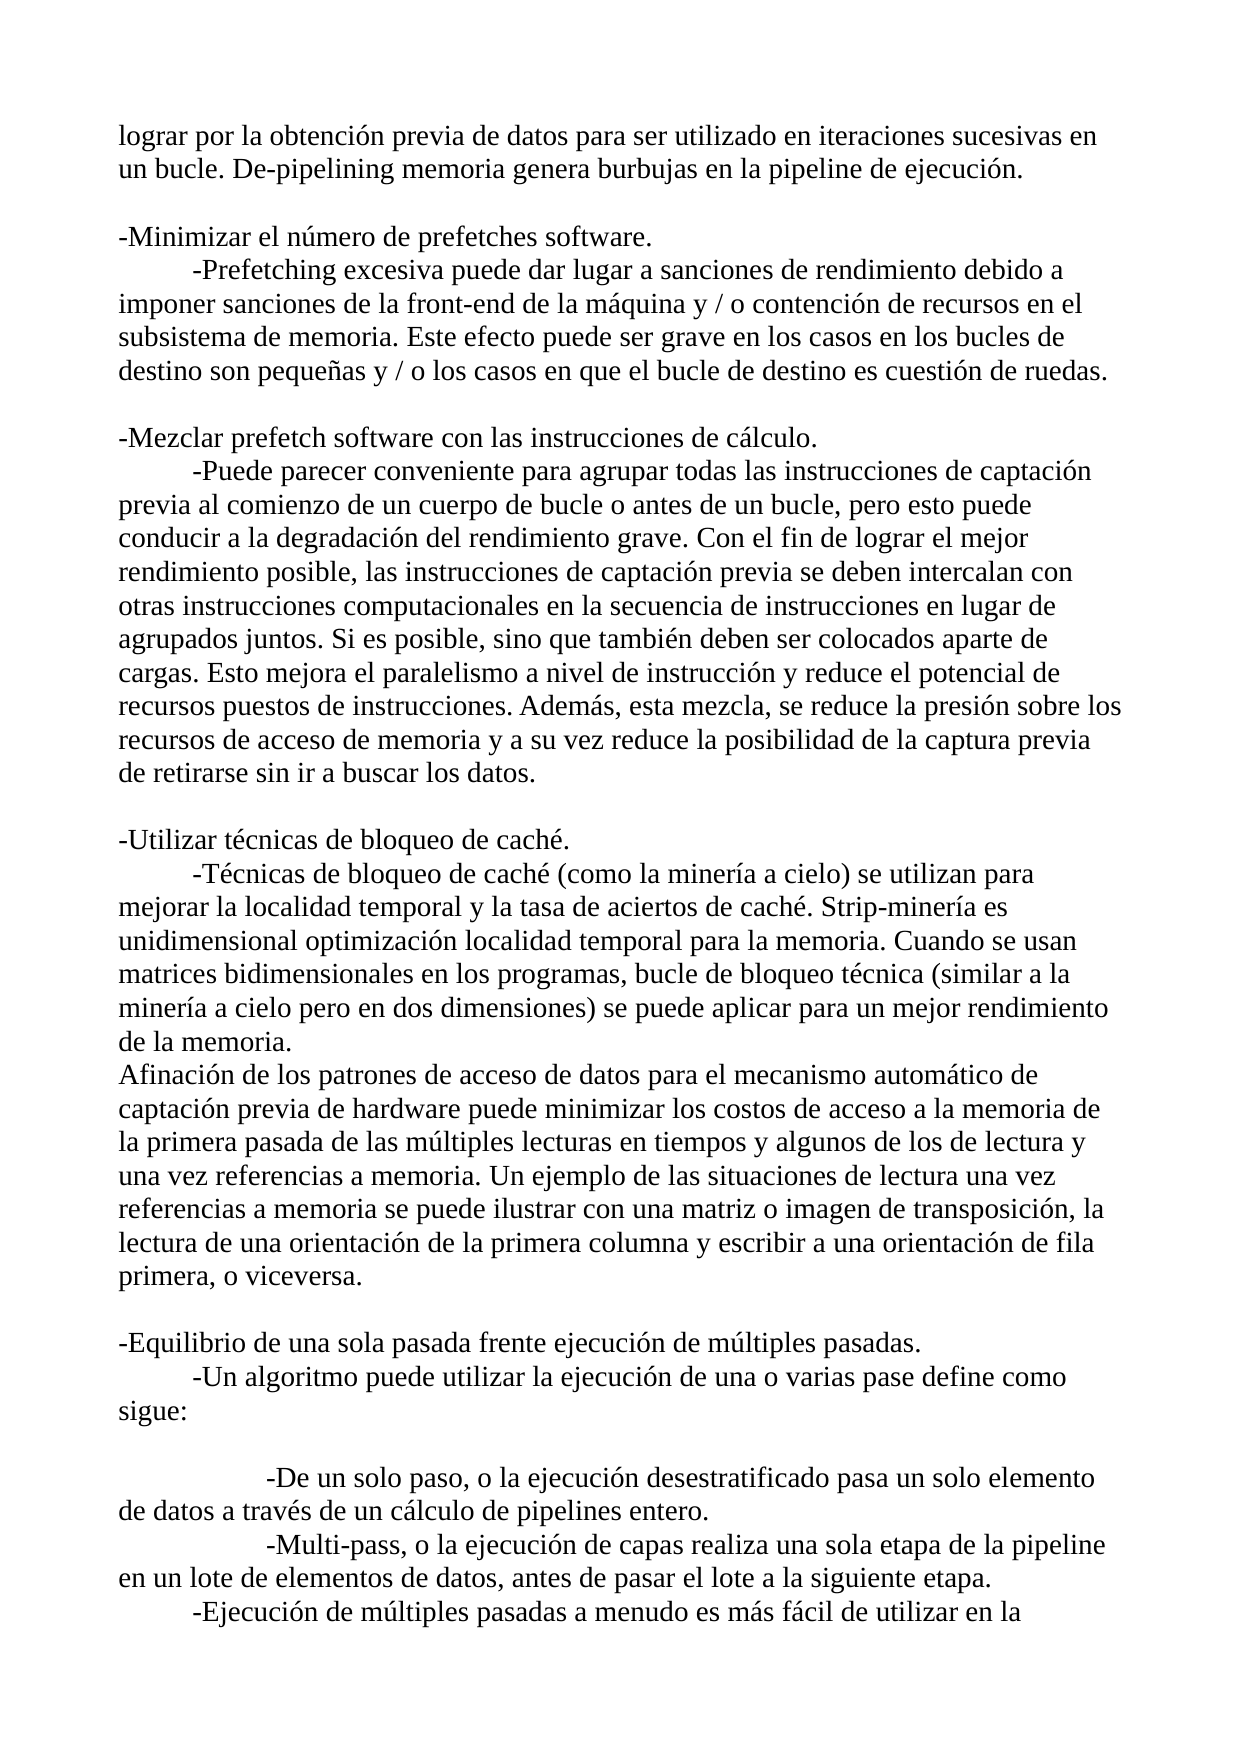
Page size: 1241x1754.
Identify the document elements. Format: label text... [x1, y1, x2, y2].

text -Multi-pass, o la ejecución de capas realiza una sola etapa de la pipeline en un lote de elementos de datos, antes de pasar el lote a la siguiente etapa. [118, 1527, 1122, 1594]
text -Utilizar técnicas de bloqueo de caché. [118, 822, 1122, 856]
text -Prefetching excesiva puede dar lugar a sanciones de rendimiento debido a imponer sanciones de la front-end de la máquina y / o contención de recursos en el subsistema de memoria. Este efecto puede ser grave en los casos en los bucles de destino son pequeñas y / o los casos en que el bucle de destino es cuestión de ruedas. [118, 252, 1122, 386]
text -Un algoritmo puede utilizar la ejecución de una o varias pase define como sigue: [118, 1359, 1122, 1426]
text lograr por la obtención previa de datos para ser utilizado en iteraciones sucesivas en un bucle. De-pipelining memoria genera burbujas en la pipeline de ejecución. [118, 118, 1122, 185]
text -Técnicas de bloqueo de caché (como la minería a cielo) se utilizan para mejorar la localidad temporal y la tasa de aciertos de caché. Strip-minería es unidimensional optimización localidad temporal para la memoria. Cuando se usan matrices bidimensionales en los programas, bucle de bloqueo técnica (similar a la minería a cielo pero en dos dimensiones) se puede aplicar para un mejor rendimiento de la memoria. [118, 856, 1122, 1057]
text -Ejecución de múltiples pasadas a menudo es más fácil de utilizar en la [118, 1594, 1122, 1627]
text -Equilibrio de una sola pasada frente ejecución de múltiples pasadas. [118, 1326, 1122, 1359]
text -Mezclar prefetch software con las instrucciones de cálculo. [118, 420, 1122, 453]
text -Puede parecer conveniente para agrupar todas las instrucciones de captación previa al comienzo de un cuerpo de bucle o antes de un bucle, pero esto puede conducir a la degradación del rendimiento grave. Con el fin de lograr el mejor rendimiento posible, las instrucciones de captación previa se deben intercalan con otras instrucciones computacionales en la secuencia de instrucciones en lugar de agrupados juntos. Si es posible, sino que también deben ser colocados aparte de cargas. Esto mejora el paralelismo a nivel de instrucción y reduce el potencial de recursos puestos de instrucciones. Además, esta mezcla, se reduce la presión sobre los recursos de acceso de memoria y a su vez reduce la posibilidad de la captura previa de retirarse sin ir a buscar los datos. [118, 453, 1122, 789]
text -De un solo paso, o la ejecución desestratificado pasa un solo elemento de datos a través de un cálculo de pipelines entero. [118, 1460, 1122, 1527]
text -Minimizar el número de prefetches software. [118, 219, 1122, 252]
text Afinación de los patrones de acceso de datos para el mecanismo automático de captación previa de hardware puede minimizar los costos de acceso a la memoria de la primera pasada de las múltiples lecturas en tiempos y algunos de los de lectura y una vez referencias a memoria. Un ejemplo de las situaciones de lectura una vez referencias a memoria se puede ilustrar con una matriz o imagen de transposición, la lectura de una orientación de la primera columna y escribir a una orientación de fila primera, o viceversa. [118, 1057, 1122, 1292]
